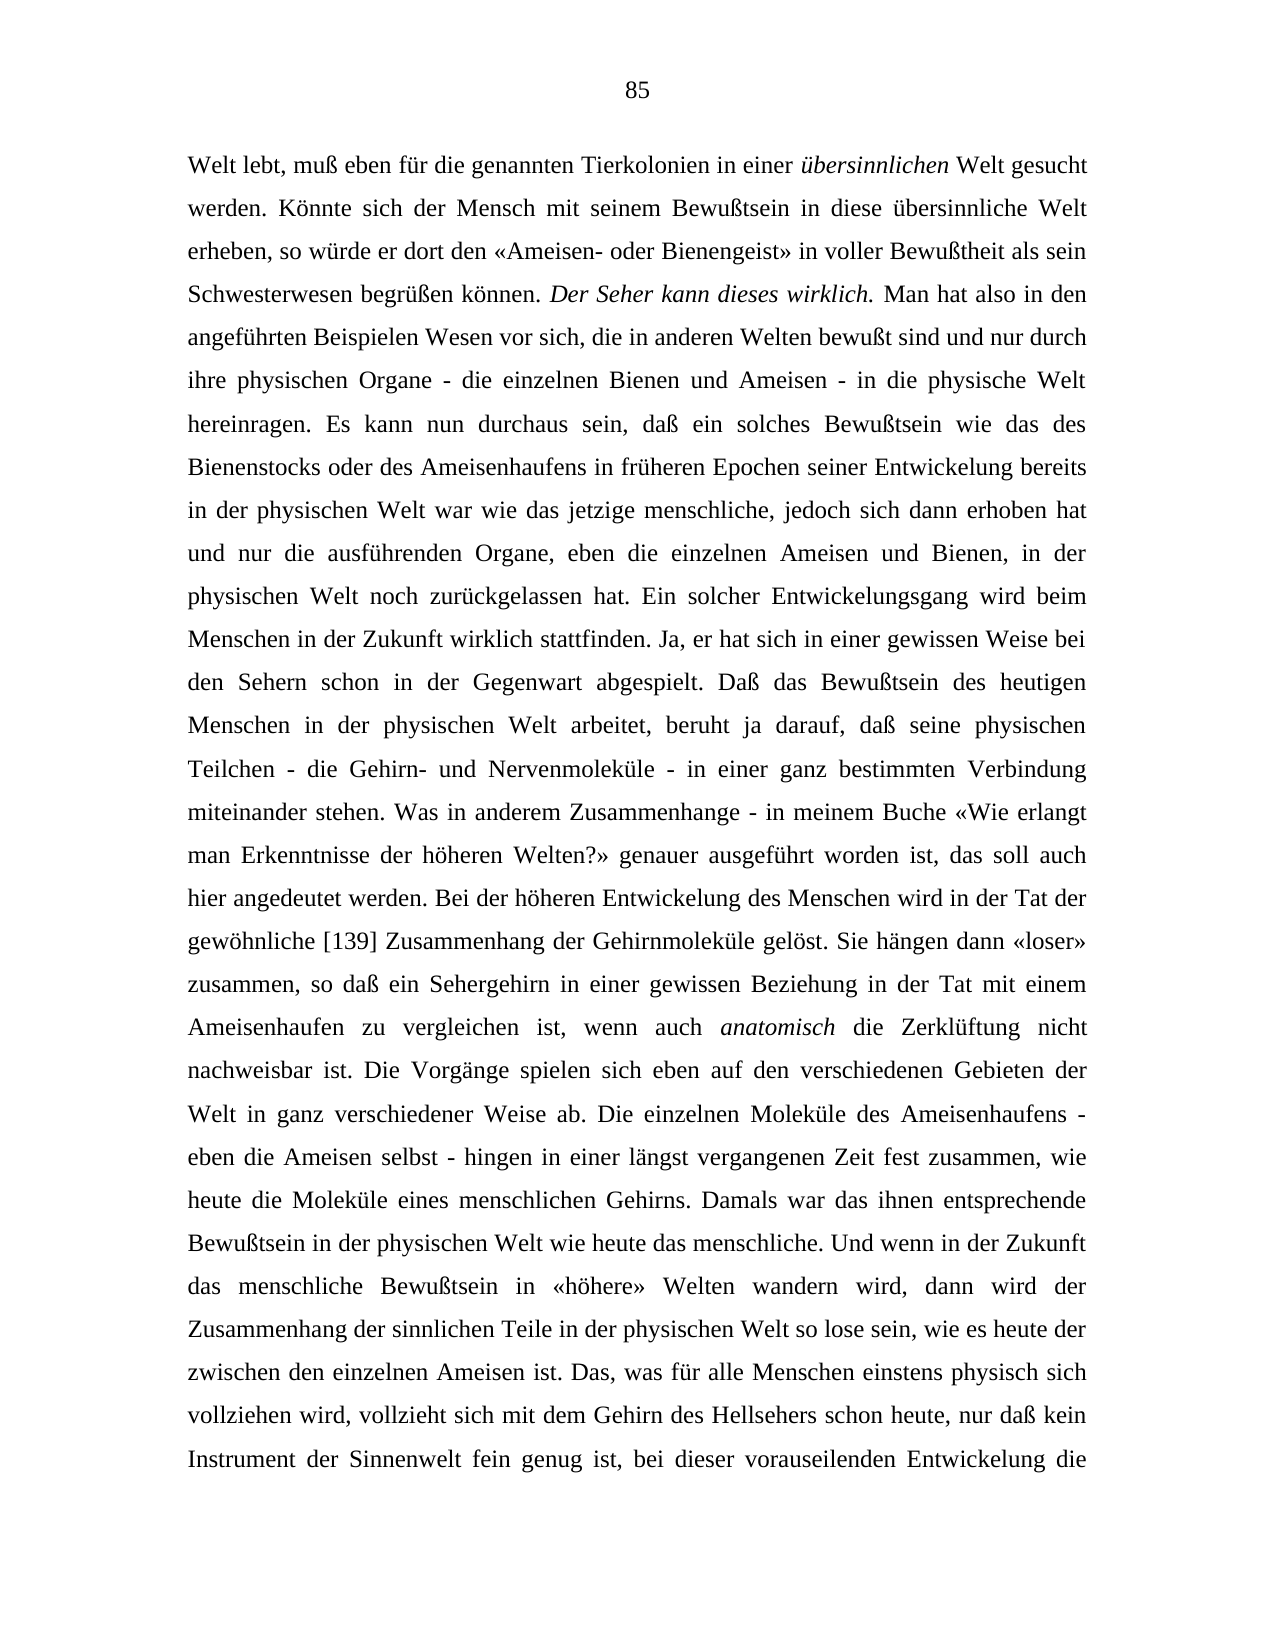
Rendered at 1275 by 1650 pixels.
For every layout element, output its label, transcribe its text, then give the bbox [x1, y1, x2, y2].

text Welt lebt, muß eben für die genannten Tierkolonien in einer übersinnlichen Welt gesucht werden. Könnte sich der Mensch mit seinem Bewußtsein in diese übersinnliche Welt erheben, so würde er dort den «Ameisen- oder Bienengeist» in voller Bewußtheit als sein Schwesterwesen begrüßen können. Der Seher kann dieses wirklich. Man hat also in den angeführten Beispielen Wesen vor sich, die in anderen Welten bewußt sind und nur durch ihre physischen Organe - die einzelnen Bienen und Ameisen - in die physische Welt hereinragen. Es kann nun durchaus sein, daß ein solches Bewußtsein wie das des Bienenstocks oder des Ameisenhaufens in früheren Epochen seiner Entwickelung bereits in der physischen Welt war wie das jetzige menschliche, jedoch sich dann erhoben hat und nur die ausführenden Organe, eben die einzelnen Ameisen und Bienen, in der physischen Welt noch zurückgelassen hat. Ein solcher Entwickelungsgang wird beim Menschen in der Zukunft wirklich stattfinden. Ja, er hat sich in einer gewissen Weise bei den Sehern schon in der Gegenwart abgespielt. Daß das Bewußtsein des heutigen Menschen in der physischen Welt arbeitet, beruht ja darauf, daß seine physischen Teilchen - die Gehirn- und Nervenmoleküle - in einer ganz bestimmten Verbindung miteinander stehen. Was in anderem Zusammenhange - in meinem Buche «Wie erlangt man Erkenntnisse der höheren Welten?» genauer ausgeführt worden ist, das soll auch hier angedeutet werden. Bei der höheren Entwickelung des Menschen wird in der Tat der gewöhnliche [139] Zusammenhang der Gehirnmoleküle gelöst. Sie hängen dann «loser» zusammen, so daß ein Sehergehirn in einer gewissen Beziehung in der Tat mit einem Ameisenhaufen zu vergleichen ist, wenn auch anatomisch die Zerklüftung nicht nachweisbar ist. Die Vorgänge spielen sich eben auf den verschiedenen Gebieten der Welt in ganz verschiedener Weise ab. Die einzelnen Moleküle des Ameisenhaufens - eben die Ameisen selbst - hingen in einer längst vergangenen Zeit fest zusammen, wie heute die Moleküle eines menschlichen Gehirns. Damals war das ihnen entsprechende Bewußtsein in der physischen Welt wie heute das menschliche. Und wenn in der Zukunft das menschliche Bewußtsein in «höhere» Welten wandern wird, dann wird der Zusammenhang der sinnlichen Teile in der physischen Welt so lose sein, wie es heute der zwischen den einzelnen Ameisen ist. Das, was für alle Menschen einstens physisch sich vollziehen wird, vollzieht sich mit dem Gehirn des Hellsehers schon heute, nur daß kein Instrument der Sinnenwelt fein genug ist, bei dieser vorauseilenden Entwickelung die [187, 150, 1087, 1472]
